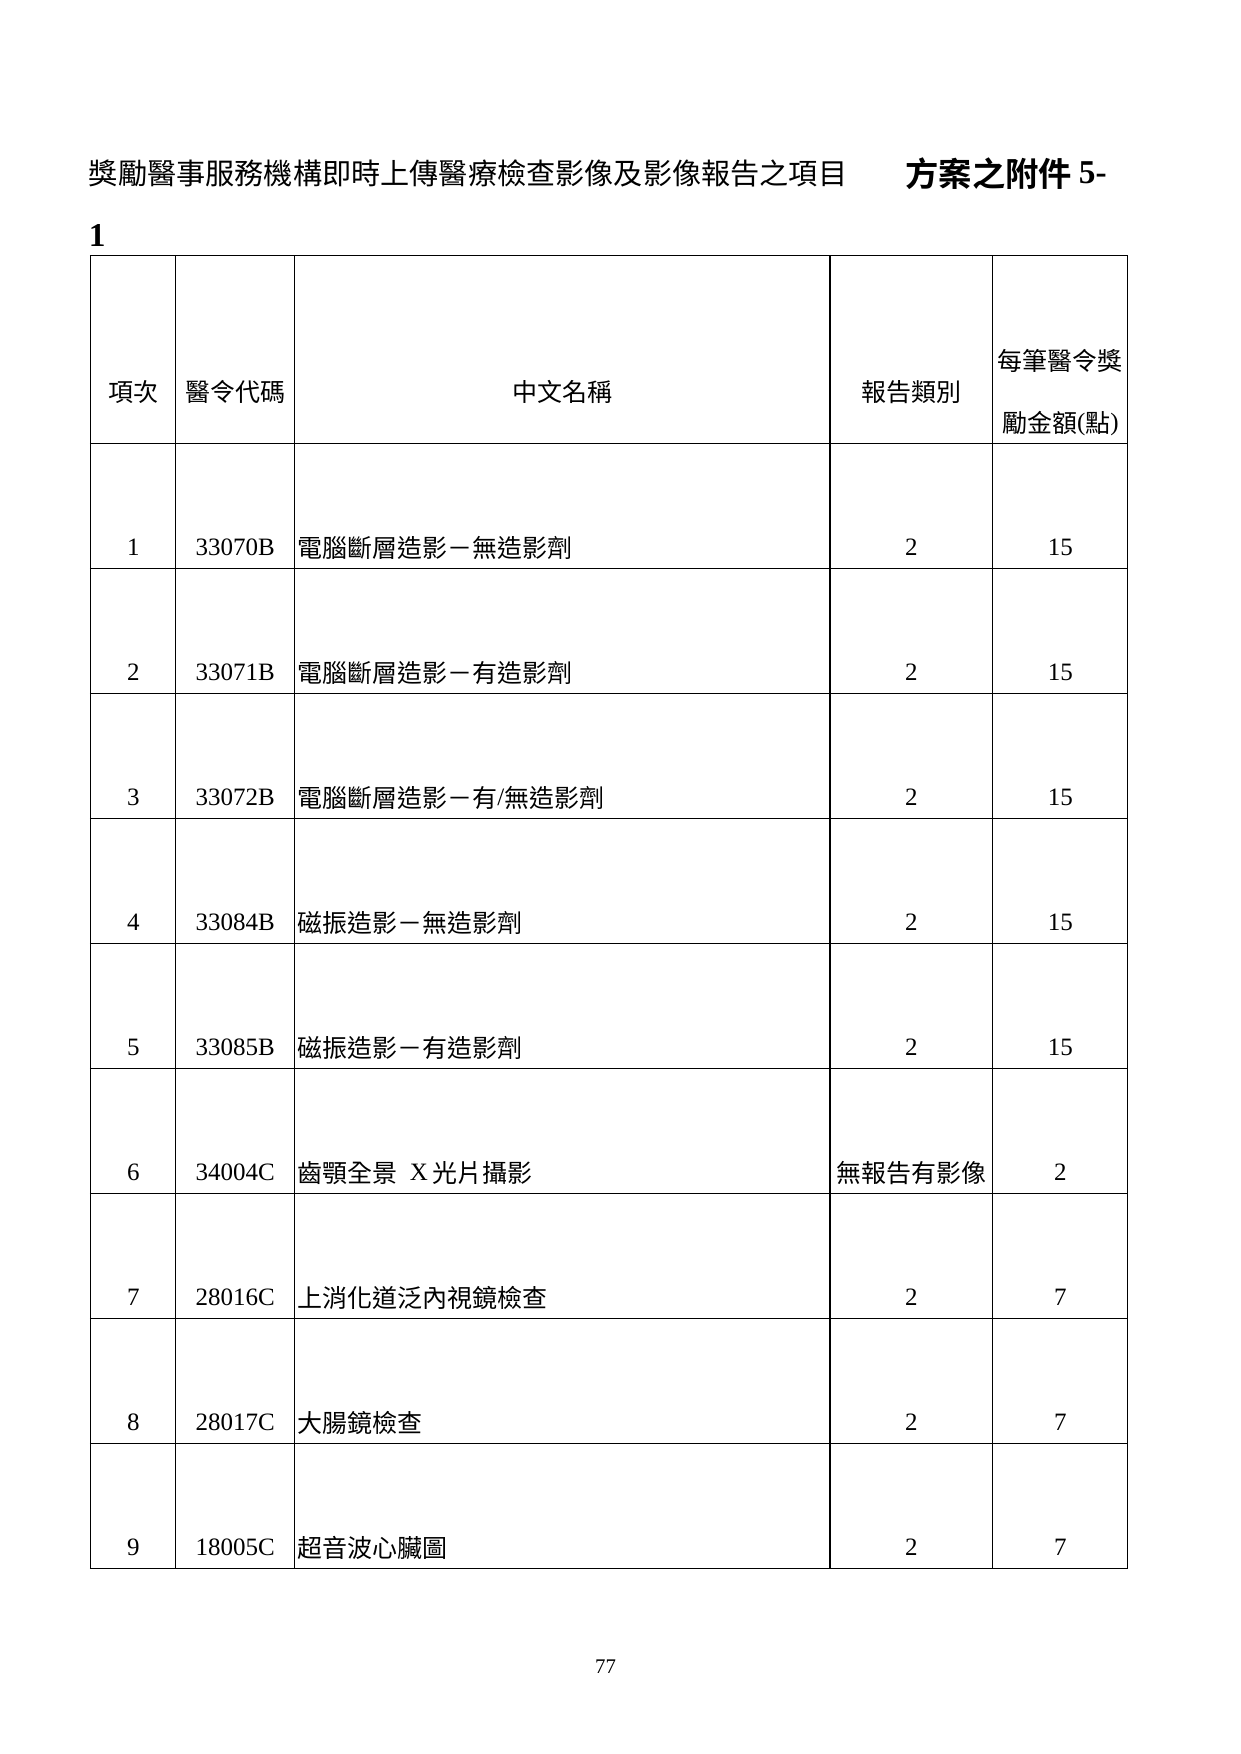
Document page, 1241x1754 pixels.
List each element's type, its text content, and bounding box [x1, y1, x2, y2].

table_cell 33071B [176, 569, 294, 692]
table_cell 28017C [176, 1319, 294, 1442]
table_cell 33085B [176, 944, 294, 1067]
table_cell 15 [993, 819, 1127, 942]
table_cell 4 [91, 819, 175, 942]
table_cell 5 [91, 944, 175, 1067]
table_header 報告類別 [831, 256, 992, 442]
table_cell 2 [993, 1069, 1127, 1192]
table_cell 2 [831, 819, 992, 942]
table_header 醫令代碼 [176, 256, 294, 442]
table_cell 電腦斷層造影－有造影劑 [295, 569, 829, 692]
table_cell 18005C [176, 1444, 294, 1567]
table_cell 大腸鏡檢查 [295, 1319, 829, 1442]
table_cell 15 [993, 444, 1127, 567]
table_cell 28016C [176, 1194, 294, 1317]
table_cell 2 [831, 444, 992, 567]
table_cell 15 [993, 944, 1127, 1067]
table_cell 33070B [176, 444, 294, 567]
table_cell 磁振造影－有造影劑 [295, 944, 829, 1067]
table_cell 7 [993, 1319, 1127, 1442]
table_cell 3 [91, 694, 175, 817]
table_cell 電腦斷層造影－有/無造影劑 [295, 694, 829, 817]
table_cell 8 [91, 1319, 175, 1442]
table_cell 2 [831, 1319, 992, 1442]
table_cell 7 [993, 1444, 1127, 1567]
table_cell 33084B [176, 819, 294, 942]
table_cell 超音波心臟圖 [295, 1444, 829, 1567]
table_cell 6 [91, 1069, 175, 1192]
table_cell 無報告有影像 [831, 1069, 992, 1192]
table_cell 2 [831, 1194, 992, 1317]
table_cell 2 [831, 1444, 992, 1567]
table_cell 7 [993, 1194, 1127, 1317]
table_cell 1 [91, 444, 175, 567]
table_cell 齒顎全景 X光片攝影 [295, 1069, 829, 1192]
text 獎勵醫事服務機構即時上傳醫療檢查影像及影像報告之項目 方案之附件5-1 [89, 130, 1122, 255]
table_cell 上消化道泛內視鏡檢查 [295, 1194, 829, 1317]
table_cell 電腦斷層造影－無造影劑 [295, 444, 829, 567]
table_cell 34004C [176, 1069, 294, 1192]
table_cell 15 [993, 569, 1127, 692]
table_cell 9 [91, 1444, 175, 1567]
table_cell 2 [831, 694, 992, 817]
table_header 中文名稱 [295, 256, 829, 442]
table_cell 7 [91, 1194, 175, 1317]
table_cell 33072B [176, 694, 294, 817]
table_cell 2 [91, 569, 175, 692]
table_cell 磁振造影－無造影劑 [295, 819, 829, 942]
table_cell 2 [831, 569, 992, 692]
table_header 項次 [91, 256, 175, 442]
table_cell 15 [993, 694, 1127, 817]
table_header 每筆醫令獎勵金額(點) [993, 256, 1127, 442]
table_cell 2 [831, 944, 992, 1067]
